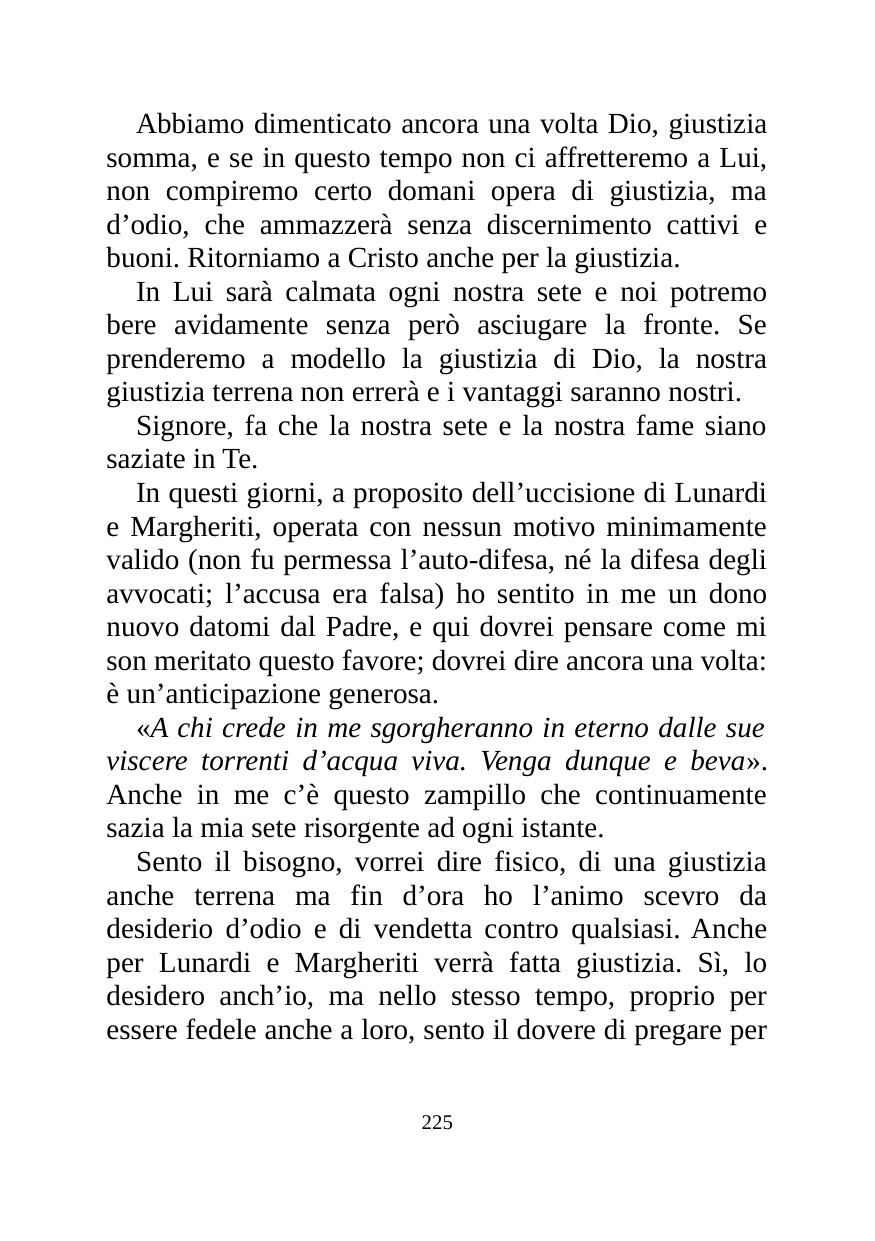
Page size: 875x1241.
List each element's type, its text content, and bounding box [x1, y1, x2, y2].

text Sento il bisogno, vorrei dire fisico, di una giustizia anche terrena ma fin d’ora ho l’animo scevro da desiderio d’odio e di vendetta contro qualsiasi. Anche per Lunardi e Margheriti verrà fatta giustizia. Sì, lo desidero anch’io, ma nello stesso tempo, proprio per essere fedele anche a loro, sento il dovere di pregare per [106, 844, 768, 1045]
text Abbiamo dimenticato ancora una volta Dio, giustizia somma, e se in questo tempo non ci affretteremo a Lui, non compiremo certo domani opera di giustizia, ma d’odio, che ammazzerà senza discernimento cattivi e buoni. Ritorniamo a Cristo anche per la giustizia. [106, 106, 768, 274]
text Signore, fa che la nostra sete e la nostra fame siano saziate in Te. [106, 408, 768, 475]
text In Lui sarà calmata ogni nostra sete e noi potremo bere avidamente senza però asciugare la fronte. Se prenderemo a modello la giustizia di Dio, la nostra giustizia terrena non errerà e i vantaggi saranno nostri. [106, 274, 768, 408]
text In questi giorni, a proposito dell’uccisione di Lunardi e Margheriti, operata con nessun motivo minimamente valido (non fu permessa l’auto-difesa, né la difesa degli avvocati; l’accusa era falsa) ho sentito in me un dono nuovo datomi dal Padre, e qui dovrei pensare come mi son meritato questo favore; dovrei dire ancora una volta: è un’anticipazione generosa. [106, 475, 768, 710]
text «A chi crede in me sgorgheranno in eterno dalle sue viscere torrenti d’acqua viva. Venga dunque e beva». Anche in me c’è questo zampillo che continuamente sazia la mia sete risorgente ad ogni istante. [106, 710, 768, 844]
